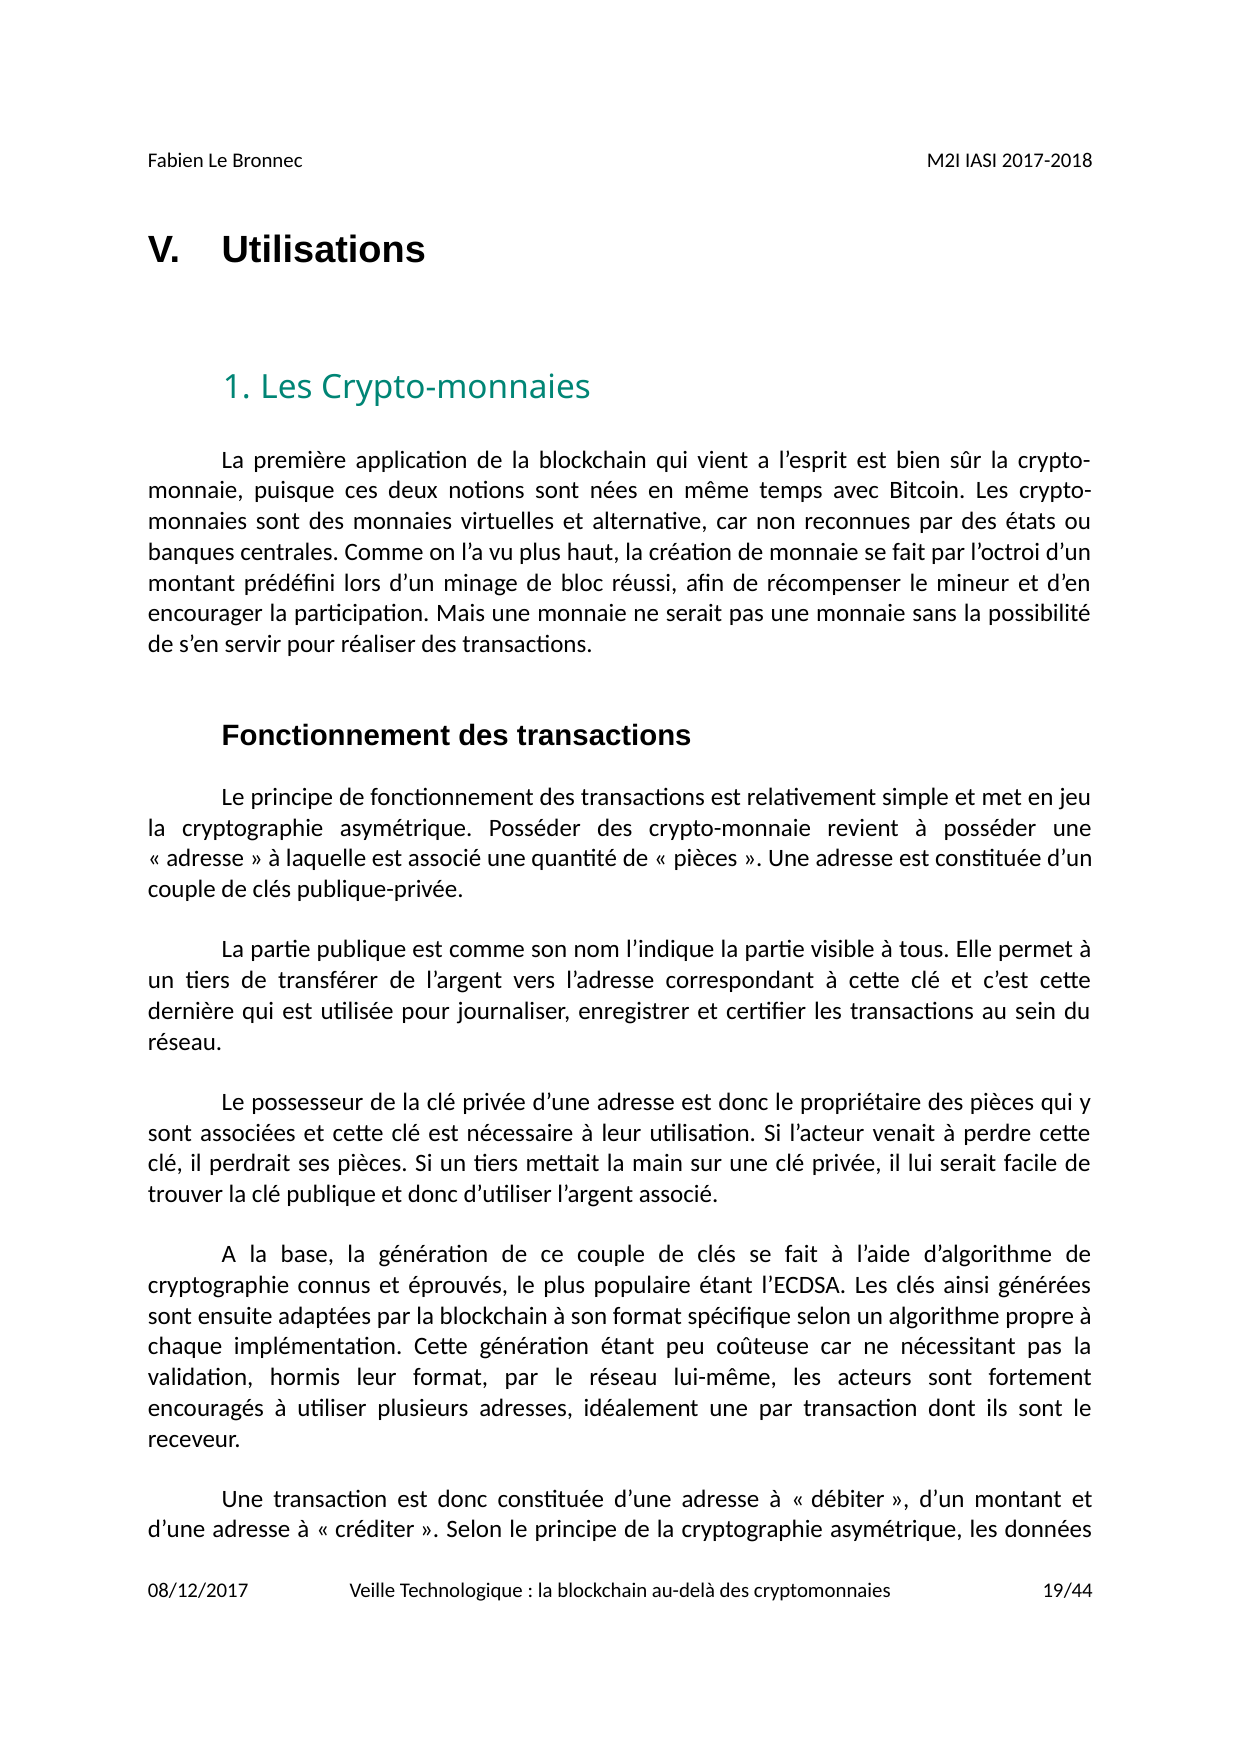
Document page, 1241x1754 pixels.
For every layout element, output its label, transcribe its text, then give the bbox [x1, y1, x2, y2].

subtitle Les Crypto-monnaies [223, 363, 1093, 408]
text A la base, la génération de ce couple de clés se fait à l’aide d’algorithme de cryptographie connus et éprouvés, le plus populaire étant l’ECDSA. Les clés ainsi générées sont ensuite adaptées par la blockchain à son format spécifique selon un algorithme propre à chaque implémentation. Cette génération étant peu coûteuse car ne nécessitant pas la validation, hormis leur format, par le réseau lui-même, les acteurs sont fortement encouragés à utiliser plusieurs adresses, idéalement une par transaction dont ils sont le receveur. [148, 1238, 1093, 1453]
text Une transaction est donc constituée d’une adresse à « débiter », d’un montant et d’une adresse à « créditer ». Selon le principe de la cryptographie asymétrique, les données [148, 1483, 1093, 1544]
subtitle Fonctionnement des transactions [148, 718, 1093, 752]
text La partie publique est comme son nom l’indique la partie visible à tous. Elle permet à un tiers de transférer de l’argent vers l’adresse correspondant à cette clé et c’est cette dernière qui est utilisée pour journaliser, enregistrer et certifier les transactions au sein du réseau. [148, 933, 1093, 1056]
text La première application de la blockchain qui vient a l’esprit est bien sûr la crypto-monnaie, puisque ces deux notions sont nées en même temps avec Bitcoin. Les crypto-monnaies sont des monnaies virtuelles et alternative, car non reconnues par des états ou banques centrales. Comme on l’a vu plus haut, la création de monnaie se fait par l’octroi d’un montant prédéfini lors d’un minage de bloc réussi, afin de récompenser le mineur et d’en encourager la participation. Mais une monnaie ne serait pas une monnaie sans la possibilité de s’en servir pour réaliser des transactions. [148, 444, 1093, 659]
subtitle Utilisations [148, 227, 1093, 271]
text Le possesseur de la clé privée d’une adresse est donc le propriétaire des pièces qui y sont associées et cette clé est nécessaire à leur utilisation. Si l’acteur venait à perdre cette clé, il perdrait ses pièces. Si un tiers mettait la main sur une clé privée, il lui serait facile de trouver la clé publique et donc d’utiliser l’argent associé. [148, 1086, 1093, 1209]
text Le principe de fonctionnement des transactions est relativement simple et met en jeu la cryptographie asymétrique. Posséder des crypto-monnaie revient à posséder une « adresse » à laquelle est associé une quantité de « pièces ». Une adresse est constituée d’un couple de clés publique-privée. [148, 781, 1093, 904]
